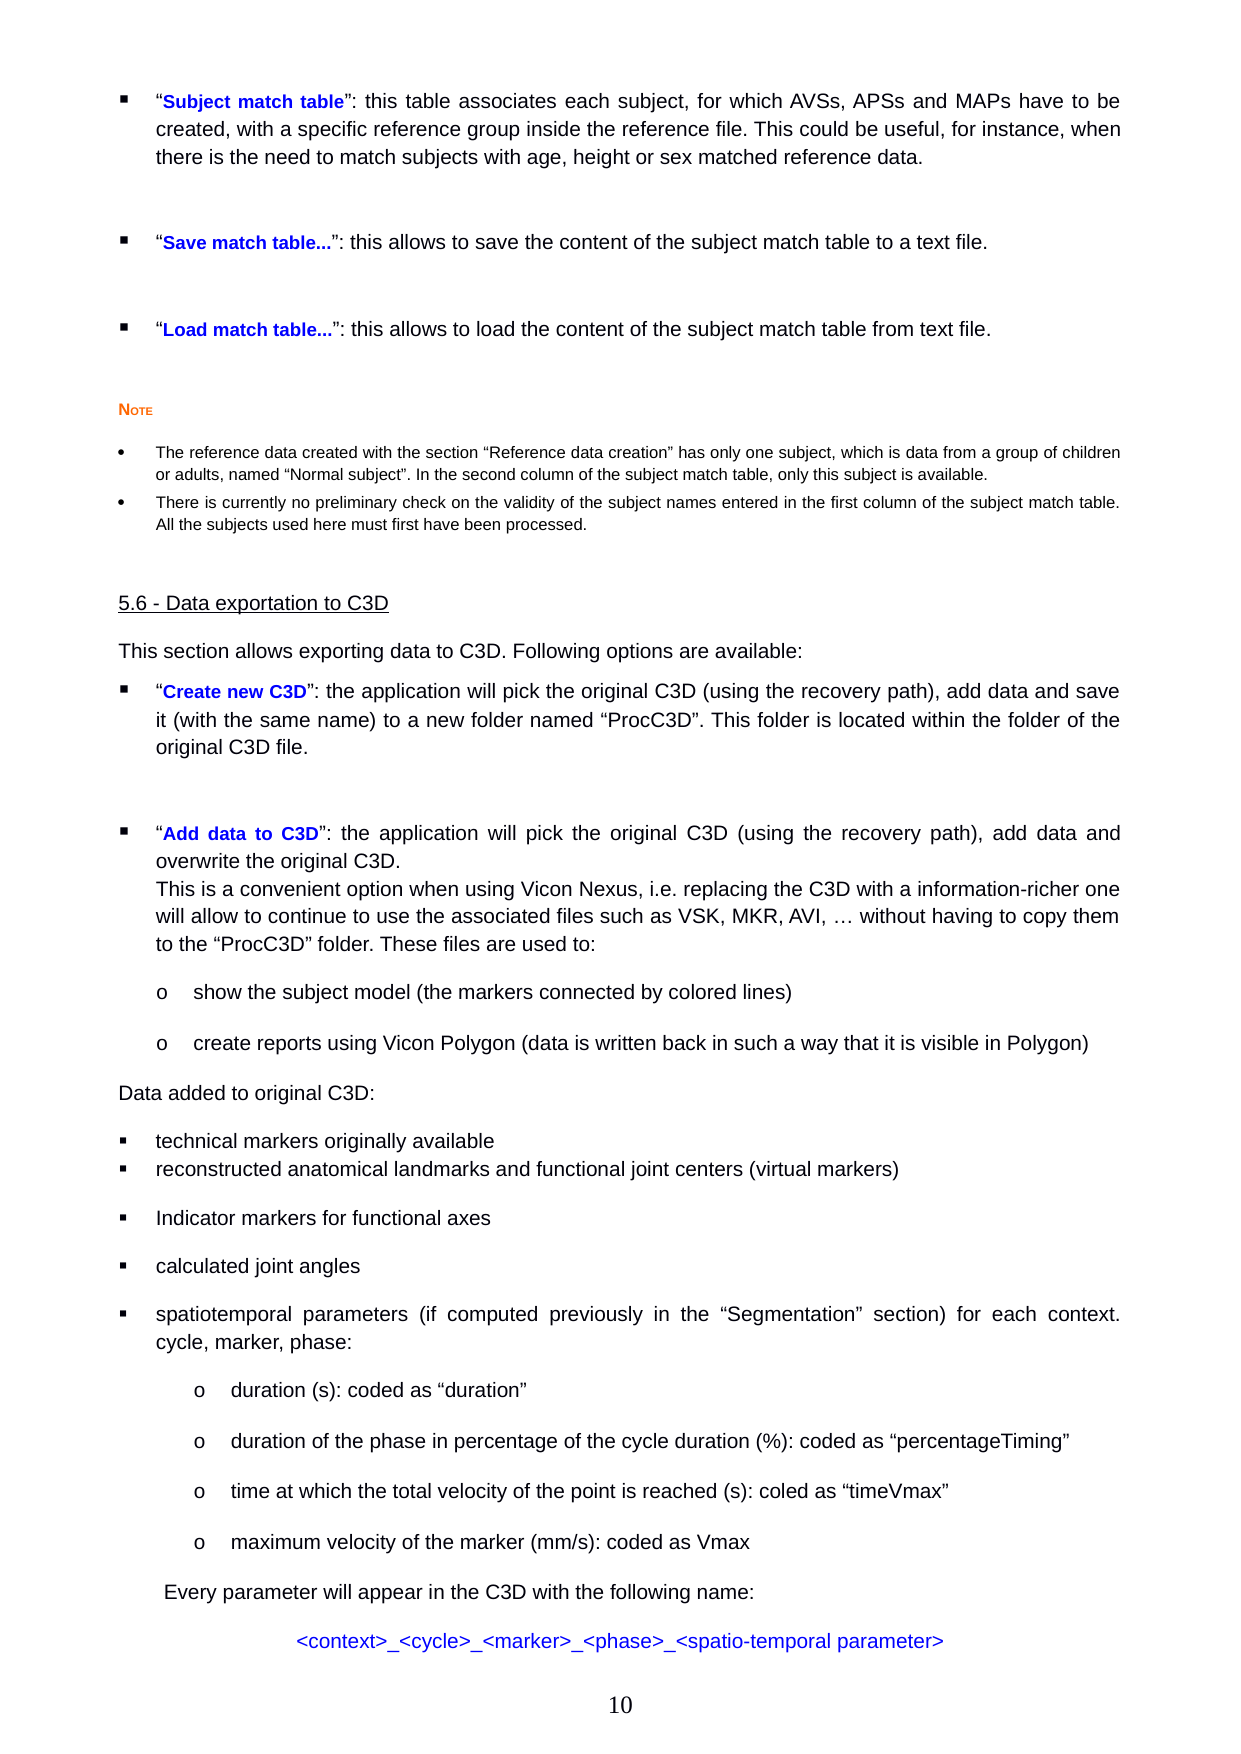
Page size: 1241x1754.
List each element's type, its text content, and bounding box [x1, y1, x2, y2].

list “Create new C3D”: the application will pick the original C3D (using the recovery path), add data and save it (with the same name) to a new folder named “ProcC3D”. This folder is located within the folder of the original C3D file. [118, 679, 1122, 759]
text This section allows exporting data to C3D. Following options are available: [118, 639, 1122, 663]
text Data added to original C3D: [118, 1081, 1122, 1105]
text <context>_<cycle>_<marker>_<phase>_<spatio-temporal parameter> [118, 1628, 1122, 1652]
list The reference data created with the section “Reference data creation” has only one subject, which is data from a group of children or adults, named “Normal subject”. In the second column of the subject match table, only this subject is available. [118, 442, 1122, 484]
list duration (s): coded as “duration” [193, 1378, 1122, 1404]
text 5.6 - Data exportation to C3D [118, 591, 1122, 614]
list technical markers originally available [118, 1129, 1122, 1153]
list reconstructed anatomical landmarks and functional joint centers (virtual markers) [118, 1157, 1122, 1181]
list duration of the phase in percentage of the cycle duration (%): coded as “percentageTiming” [193, 1429, 1122, 1454]
list “Subject match table”: this table associates each subject, for which AVSs, APSs and MAPs have to be created, with a specific reference group inside the reference file. This could be useful, for instance, when there is the need to match subjects with age, height or sex matched reference data. [118, 89, 1122, 169]
list “Save match table...”: this allows to save the content of the subject match table to a text file. [118, 230, 1122, 255]
list maximum velocity of the marker (mm/s): coded as Vmax [193, 1530, 1122, 1556]
list calculated joint angles [118, 1254, 1122, 1278]
list create reports using Vicon Polygon (data is written back in such a way that it is visible in Polygon) [156, 1030, 1122, 1056]
list “Add data to C3D”: the application will pick the original C3D (using the recovery path), add data and overwrite the original C3D. [118, 821, 1122, 873]
list Indicator markers for functional axes [118, 1205, 1122, 1229]
list spatiotemporal parameters (if computed previously in the “Segmentation” section) for each context. cycle, marker, phase: [118, 1302, 1122, 1354]
list show the subject model (the markers connected by colored lines) [156, 980, 1122, 1006]
text Note [118, 399, 1122, 419]
text This is a convenient option when using Vicon Nexus, i.e. replacing the C3D with a information-richer one will allow to continue to use the associated files such as VSK, MKR, AVI, … without having to copy them to the “ProcC3D” folder. These files are used to: [156, 877, 1122, 956]
list time at which the total velocity of the point is reached (s): coled as “timeVmax” [193, 1479, 1122, 1505]
list “Load match table...”: this allows to load the content of the subject match table from text file. [118, 317, 1122, 342]
list Every parameter will appear in the C3D with the following name: [92, 1580, 1122, 1604]
list There is currently no preliminary check on the validity of the subject names entered in the first column of the subject match table. All the subjects used here must first have been processed. [118, 493, 1122, 534]
